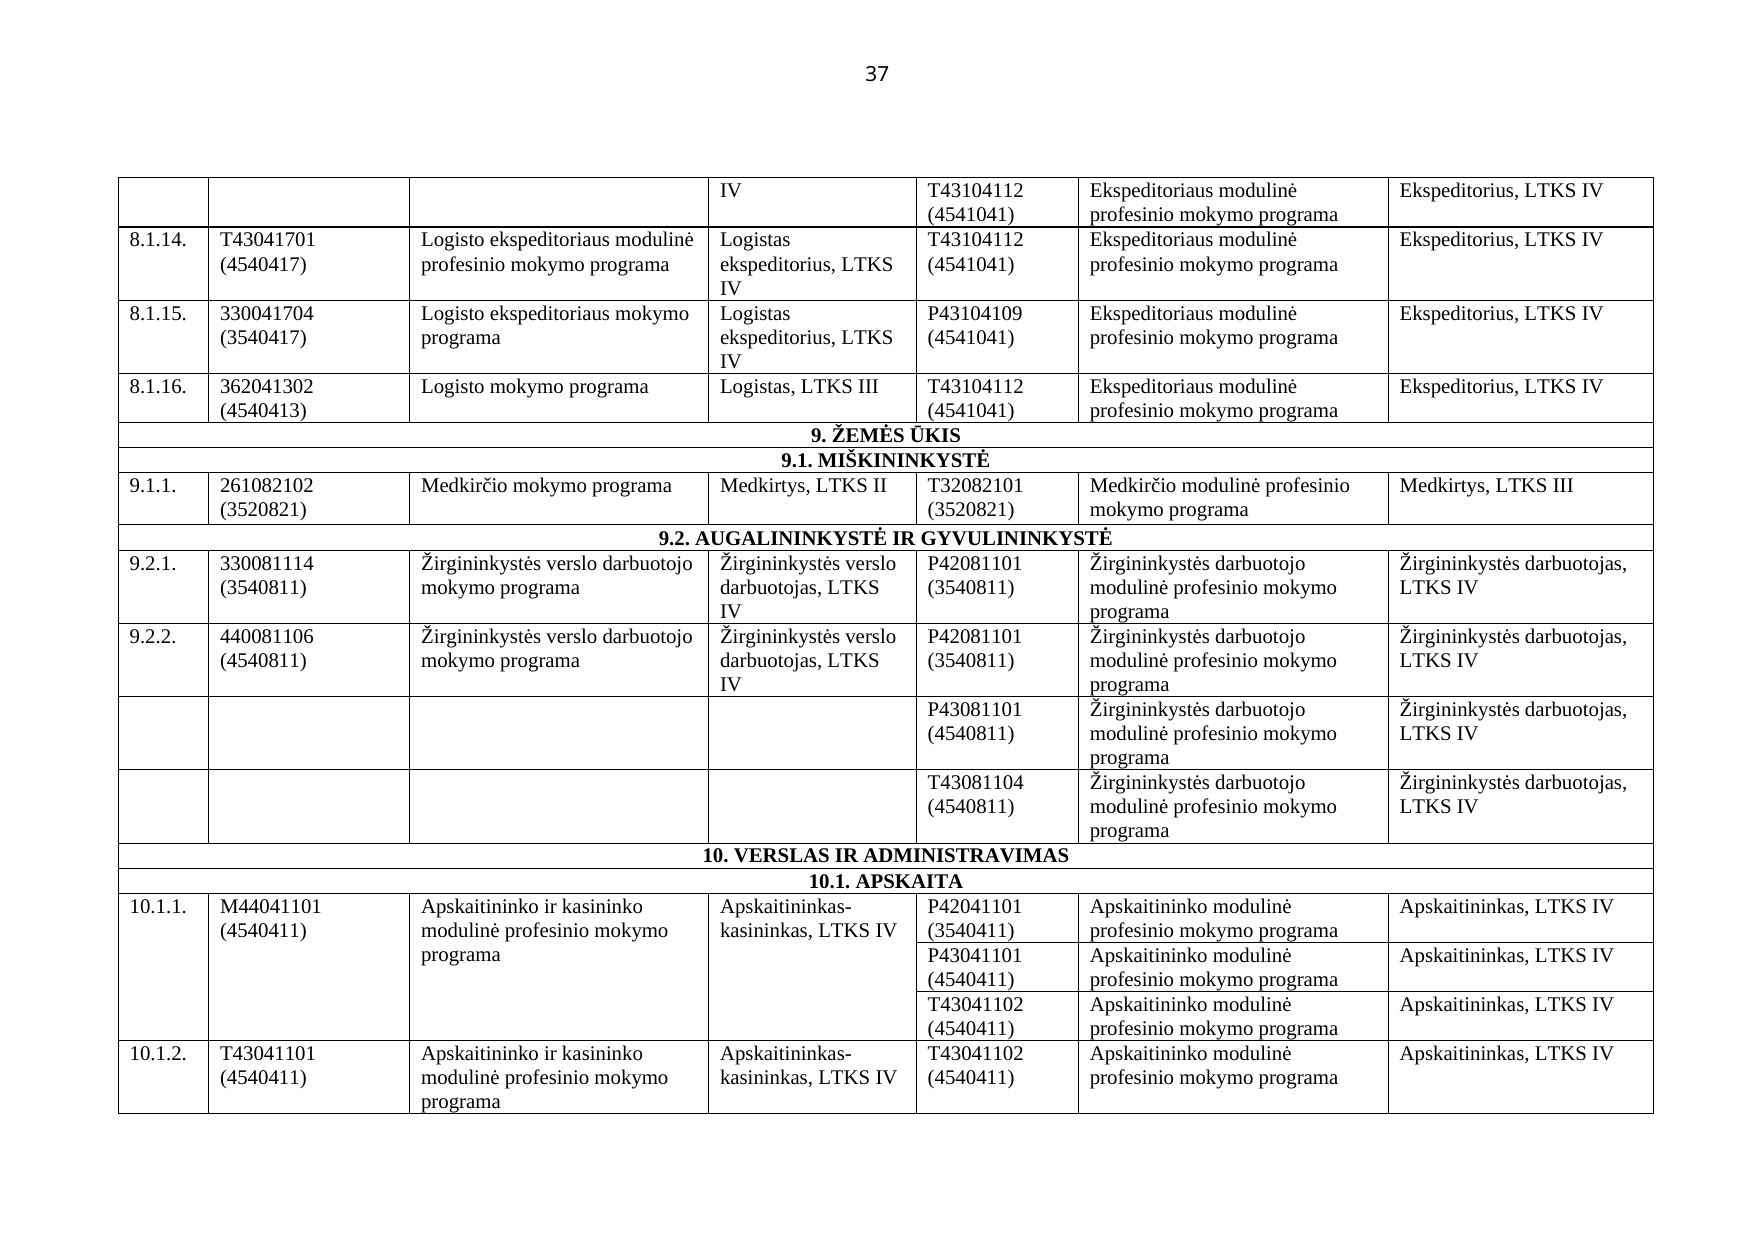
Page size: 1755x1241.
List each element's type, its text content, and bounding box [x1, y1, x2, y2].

table_cell P43104109 (4541041) [917, 301, 1078, 373]
table_cell 440081106 (4540811) [209, 624, 409, 696]
table_cell Žirgininkystės darbuotojas, LTKS IV [1389, 551, 1653, 623]
table_cell [119, 770, 208, 842]
table_cell Ekspeditoriaus modulinė profesinio mokymo programa [1079, 228, 1388, 299]
table_cell Žirgininkystės darbuotojas, LTKS IV [1389, 697, 1653, 769]
table_cell [209, 697, 409, 769]
table_cell 10.1. APSKAITA [119, 869, 1653, 893]
table_cell Logisto mokymo programa [410, 374, 708, 422]
table_cell [709, 770, 916, 842]
table_cell Žirgininkystės verslo darbuotojo mokymo programa [410, 551, 708, 623]
table_cell T43104112 (4541041) [917, 178, 1078, 226]
table_cell Apskaitininkas, LTKS IV [1389, 992, 1653, 1040]
table_cell Apskaitininkas, LTKS IV [1389, 943, 1653, 991]
table_cell 9.2. AUGALININKYSTĖ IR GYVULININKYSTĖ [119, 525, 1653, 549]
table_cell 8.1.15. [119, 301, 208, 373]
table_cell 9.2.1. [119, 551, 208, 623]
table_cell Apskaitininko ir kasininko modulinė profesinio mokymo programa [410, 1041, 708, 1113]
table_cell T43041102 (4540411) [917, 992, 1078, 1040]
table_cell T43041102 (4540411) [917, 1041, 1078, 1113]
table_cell Žirgininkystės darbuotojas, LTKS IV [1389, 770, 1653, 842]
table_cell Logistas, LTKS III [709, 374, 916, 422]
table_cell 9.1. MIŠKININKYSTĖ [119, 448, 1653, 472]
table_cell Ekspeditorius, LTKS IV [1389, 178, 1653, 226]
table_cell T43104112 (4541041) [917, 228, 1078, 299]
table_cell Žirgininkystės verslo darbuotojas, LTKS IV [709, 624, 916, 696]
table_cell Žirgininkystės darbuotojo modulinė profesinio mokymo programa [1079, 697, 1388, 769]
table_cell Apskaitininkas, LTKS IV [1389, 1041, 1653, 1113]
table_cell [410, 697, 708, 769]
table_cell 362041302 (4540413) [209, 374, 409, 422]
table_cell Apskaitininko modulinė profesinio mokymo programa [1079, 992, 1388, 1040]
table_cell Medkirčio mokymo programa [410, 473, 708, 524]
table_cell T43104112 (4541041) [917, 374, 1078, 422]
table_cell P43041101 (4540411) [917, 943, 1078, 991]
table_cell Ekspeditorius, LTKS IV [1389, 301, 1653, 373]
table_cell Medkirčio modulinė profesinio mokymo programa [1079, 473, 1388, 524]
table_cell Apskaitininkas-kasininkas, LTKS IV [709, 1041, 916, 1113]
table_cell 10.1.1. [119, 894, 208, 1040]
table_cell 330041704 (3540417) [209, 301, 409, 373]
table_cell Žirgininkystės verslo darbuotojo mokymo programa [410, 624, 708, 696]
table_cell Ekspeditorius, LTKS IV [1389, 228, 1653, 299]
table_cell Žirgininkystės darbuotojo modulinė profesinio mokymo programa [1079, 770, 1388, 842]
table_cell P42081101 (3540811) [917, 551, 1078, 623]
table_cell Apskaitininkas-kasininkas, LTKS IV [709, 894, 916, 1040]
table_cell 261082102 (3520821) [209, 473, 409, 524]
table_cell 9.1.1. [119, 473, 208, 524]
table_cell Žirgininkystės darbuotojas, LTKS IV [1389, 624, 1653, 696]
table_cell Logistas ekspeditorius, LTKS IV [709, 301, 916, 373]
table_cell Ekspeditoriaus modulinė profesinio mokymo programa [1079, 301, 1388, 373]
table_cell 9.2.2. [119, 624, 208, 696]
table_cell [709, 697, 916, 769]
table_cell Medkirtys, LTKS III [1389, 473, 1653, 524]
table_cell T43041701 (4540417) [209, 228, 409, 299]
table_cell T43041101 (4540411) [209, 1041, 409, 1113]
table_cell Apskaitininko modulinė profesinio mokymo programa [1079, 1041, 1388, 1113]
table_cell P42041101 (3540411) [917, 894, 1078, 942]
table_cell IV [709, 178, 916, 226]
table_cell [119, 697, 208, 769]
table_cell 10.1.2. [119, 1041, 208, 1113]
table_cell P42081101 (3540811) [917, 624, 1078, 696]
table_cell T32082101 (3520821) [917, 473, 1078, 524]
table_cell Apskaitininko ir kasininko modulinė profesinio mokymo programa [410, 894, 708, 1040]
table_cell 8.1.14. [119, 228, 208, 299]
table_cell Apskaitininko modulinė profesinio mokymo programa [1079, 894, 1388, 942]
table_cell Logisto ekspeditoriaus modulinė profesinio mokymo programa [410, 228, 708, 299]
table_cell 330081114 (3540811) [209, 551, 409, 623]
table_cell Žirgininkystės darbuotojo modulinė profesinio mokymo programa [1079, 551, 1388, 623]
table_cell Ekspeditorius, LTKS IV [1389, 374, 1653, 422]
table_cell 9. ŽEMĖS ŪKIS [119, 423, 1653, 447]
table_cell Apskaitininko modulinė profesinio mokymo programa [1079, 943, 1388, 991]
table_cell [410, 178, 708, 226]
table_cell [209, 770, 409, 842]
table_cell T43081104 (4540811) [917, 770, 1078, 842]
table_cell [209, 178, 409, 226]
table_cell M44041101 (4540411) [209, 894, 409, 1040]
table_cell 10. VERSLAS IR ADMINISTRAVIMAS [119, 844, 1653, 867]
table_cell [119, 178, 208, 226]
table_cell Žirgininkystės darbuotojo modulinė profesinio mokymo programa [1079, 624, 1388, 696]
table_cell Logistas ekspeditorius, LTKS IV [709, 228, 916, 299]
table_cell P43081101 (4540811) [917, 697, 1078, 769]
table_cell [410, 770, 708, 842]
table_cell Medkirtys, LTKS II [709, 473, 916, 524]
table_cell 8.1.16. [119, 374, 208, 422]
table_cell Ekspeditoriaus modulinė profesinio mokymo programa [1079, 374, 1388, 422]
table_cell Logisto ekspeditoriaus mokymo programa [410, 301, 708, 373]
table_cell Žirgininkystės verslo darbuotojas, LTKS IV [709, 551, 916, 623]
table_cell Ekspeditoriaus modulinė profesinio mokymo programa [1079, 178, 1388, 226]
table_cell Apskaitininkas, LTKS IV [1389, 894, 1653, 942]
